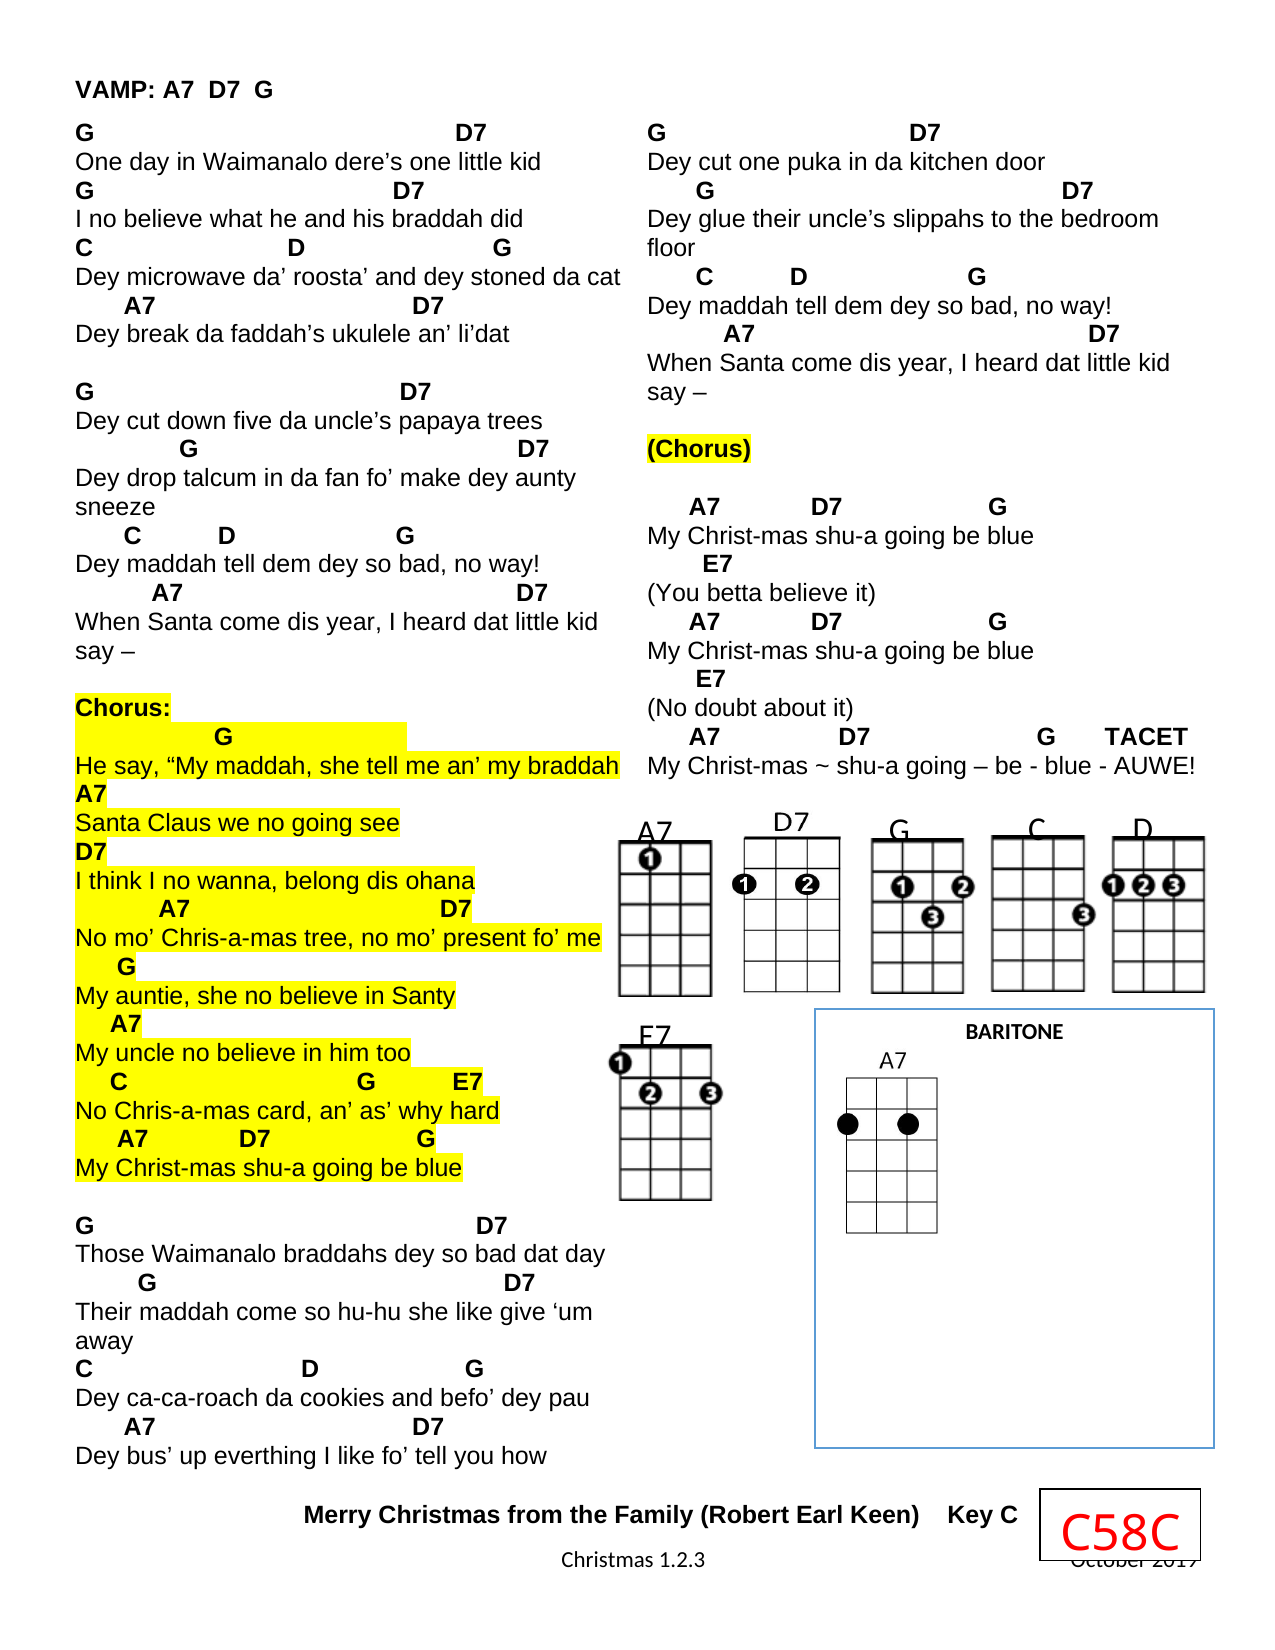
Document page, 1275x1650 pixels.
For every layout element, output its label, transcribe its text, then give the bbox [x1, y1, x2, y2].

text My Christ-mas shu-a going be blue [647, 521, 1200, 549]
text G D7 [75, 1211, 628, 1239]
text Dey drop talcum in da fan fo’ make dey aunty sneeze [75, 463, 628, 521]
text Dey cut one puka in da kitchen door [647, 147, 1200, 176]
text My Christ-mas shu-a going be blue [647, 636, 1200, 664]
text No Chris-a-mas card, an’ as’ why hard [75, 1096, 605, 1124]
text E7 [647, 664, 1200, 693]
text G D7 [75, 1268, 628, 1297]
text A7 [75, 779, 628, 808]
text Chorus: [75, 693, 628, 722]
text C D G [75, 233, 628, 262]
text D7 [75, 837, 628, 866]
text Santa Claus we no going see [75, 808, 628, 837]
text Dey maddah tell dem dey so bad, no way! [647, 291, 1200, 319]
text C G E7 [75, 1067, 605, 1096]
text When Santa come dis year, I heard dat little kid say – [647, 348, 1200, 406]
text G D7 [647, 118, 1200, 147]
text Dey ca-ca-roach da cookies and befo’ dey pau [75, 1383, 628, 1412]
text G D7 [75, 118, 628, 147]
text Dey microwave da’ roosta’ and dey stoned da cat [75, 262, 628, 291]
text G [75, 722, 628, 751]
text A7 D7 [75, 1412, 628, 1441]
text One day in Waimanalo dere’s one little kid [75, 147, 628, 176]
text G D7 [647, 176, 1200, 204]
text G D7 [75, 176, 628, 204]
text G D7 [75, 377, 628, 406]
text My Christ-mas ~ shu-a going – be - blue - AUWE! [647, 751, 1200, 779]
text A7 D7 G [75, 1124, 605, 1153]
text BARITONE [831, 1017, 1198, 1045]
text He say, “My maddah, she tell me an’ my braddah [75, 751, 628, 779]
text G D7 [75, 434, 628, 463]
text C D G [75, 521, 628, 549]
text No mo’ Chris-a-mas tree, no mo’ present fo’ me [75, 923, 604, 952]
text E7 [647, 549, 1200, 578]
text G [75, 952, 604, 981]
text My auntie, she no believe in Santy [75, 981, 628, 1009]
text I no believe what he and his braddah did [75, 204, 628, 233]
text VAMP: A7 D7 G [75, 75, 1200, 104]
text (You betta believe it) [647, 578, 1200, 607]
text Their maddah come so hu-hu she like give ‘um away [75, 1297, 628, 1354]
text Dey glue their uncle’s slippahs to the bedroom floor [647, 204, 1200, 262]
text Dey break da faddah’s ukulele an’ li’dat [75, 319, 628, 348]
text C D G [647, 262, 1200, 291]
text (Chorus) [647, 434, 1200, 463]
text A7 D7 G TACET [647, 722, 1200, 751]
text A7 [75, 1009, 628, 1038]
text (No doubt about it) [647, 693, 1200, 722]
text When Santa come dis year, I heard dat little kid say – [75, 607, 628, 664]
text My uncle no believe in him too [75, 1038, 628, 1067]
text Dey bus’ up everthing I like fo’ tell you how [75, 1441, 628, 1469]
text Dey cut down five da uncle’s papaya trees [75, 406, 628, 434]
text A7 D7 G [647, 607, 1200, 636]
text C D G [75, 1354, 628, 1383]
text My Christ-mas shu-a going be blue [75, 1153, 605, 1182]
text A7 D7 G [647, 492, 1200, 521]
text [1041, 1490, 1200, 1560]
text A7 D7 [75, 894, 604, 923]
text Dey maddah tell dem dey so bad, no way! [75, 549, 628, 578]
text Those Waimanalo braddahs dey so bad dat day [75, 1239, 628, 1268]
text A7 D7 [647, 319, 1200, 348]
text Merry Christmas from the Family (Robert Earl Keen) Key C [122, 1500, 1039, 1529]
text C58C [1056, 1497, 1185, 1552]
text I think I no wanna, belong dis ohana [75, 866, 604, 894]
text A7 D7 [75, 291, 628, 319]
text A7 D7 [75, 578, 628, 607]
